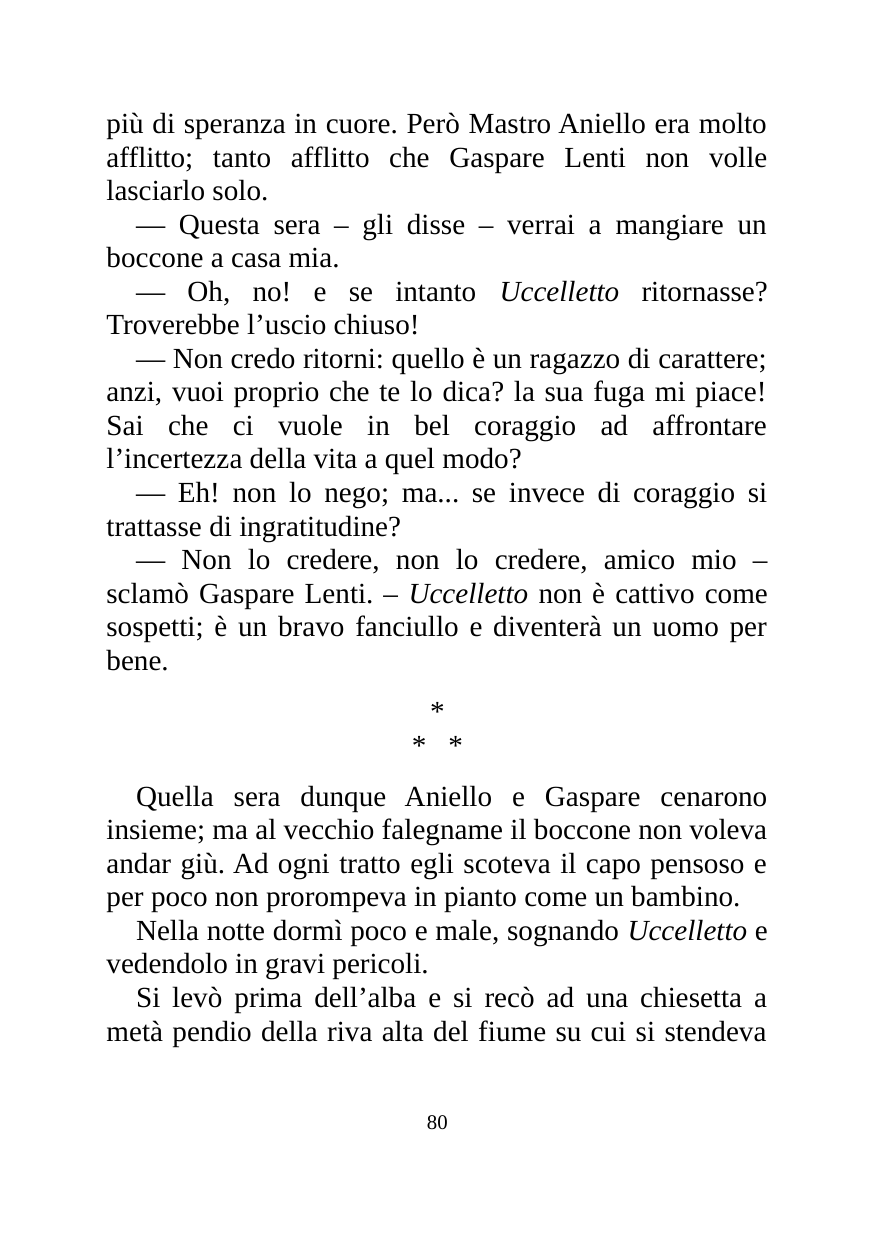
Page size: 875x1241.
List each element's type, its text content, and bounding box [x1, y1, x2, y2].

text — Non lo credere, non lo credere, amico mio – sclamò Gaspare Lenti. – Uccelletto non è cattivo come sospetti; è un bravo fanciullo e diventerà un uomo per bene. [106, 542, 768, 676]
text Nella notte dormì poco e male, sognando Uccelletto e vedendolo in gravi pericoli. [106, 913, 768, 980]
text — Questa sera – gli disse – verrai a mangiare un boccone a casa mia. [106, 207, 768, 274]
text Si levò prima dell’alba e si recò ad una chiesetta a metà pendio della riva alta del fiume su cui si stendeva [106, 980, 768, 1047]
text Quella sera dunque Aniello e Gaspare cenarono insieme; ma al vecchio falegname il boccone non voleva andar giù. Ad ogni tratto egli scoteva il capo pensoso e per poco non prorompeva in pianto come un bambino. [106, 779, 768, 913]
text più di speranza in cuore. Però Mastro Aniello era molto afflitto; tanto afflitto che Gaspare Lenti non volle lasciarlo solo. [106, 106, 768, 207]
text * * * [106, 694, 768, 761]
text — Oh, no! e se intanto Uccelletto ritornasse? Troverebbe l’uscio chiuso! [106, 274, 768, 341]
text — Non credo ritorni: quello è un ragazzo di carattere; anzi, vuoi proprio che te lo dica? la sua fuga mi piace! Sai che ci vuole in bel coraggio ad affrontare l’incertezza della vita a quel modo? [106, 341, 768, 475]
text — Eh! non lo nego; ma... se invece di coraggio si trattasse di ingratitudine? [106, 475, 768, 542]
